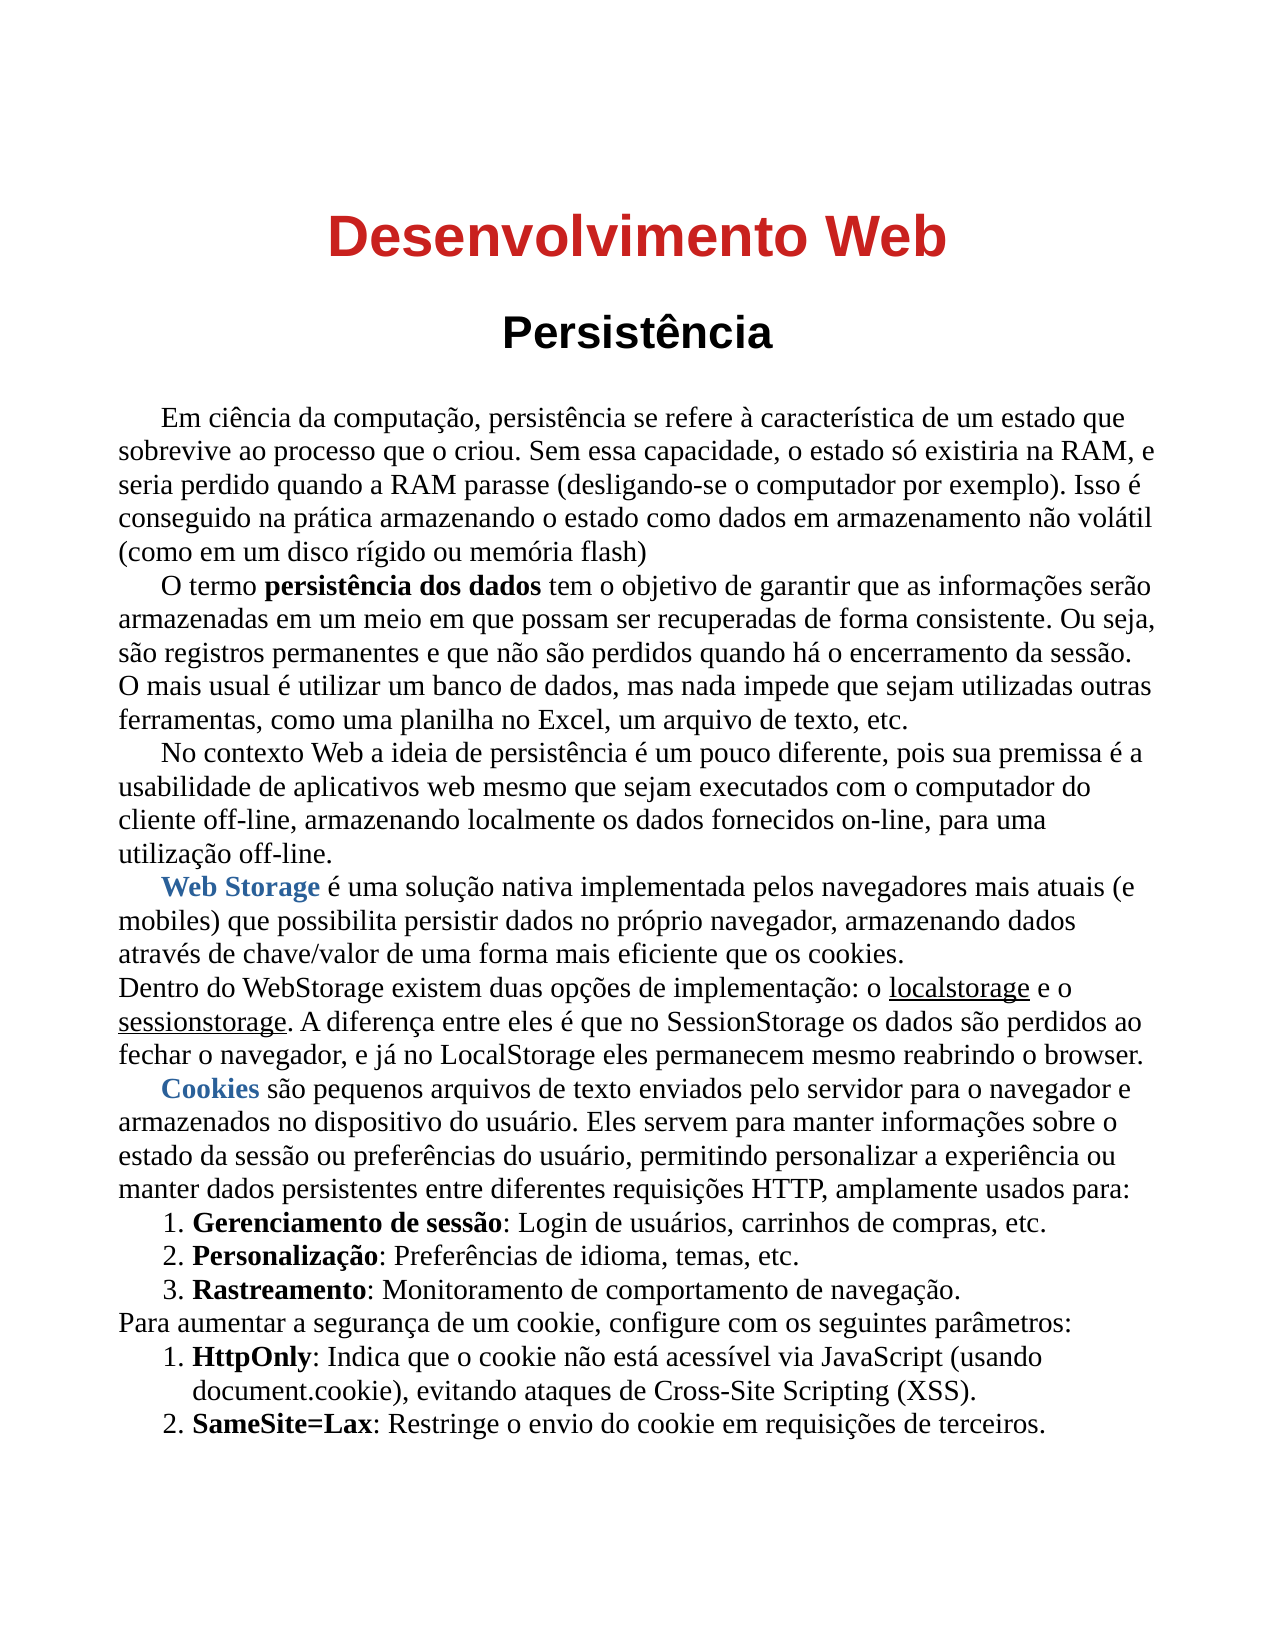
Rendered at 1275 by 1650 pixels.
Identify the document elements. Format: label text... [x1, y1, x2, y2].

text Dentro do WebStorage existem duas opções de implementação: o localstorage e o sessionstorage. A diferença entre eles é que no SessionStorage os dados são perdidos ao fechar o navegador, e já no LocalStorage eles permanecem mesmo reabrindo o browser. [118, 970, 1157, 1071]
text Cookies são pequenos arquivos de texto enviados pelo servidor para o navegador e armazenados no dispositivo do usuário. Eles servem para manter informações sobre o estado da sessão ou preferências do usuário, permitindo personalizar a experiência ou manter dados persistentes entre diferentes requisições HTTP, amplamente usados para: [118, 1071, 1157, 1205]
text No contexto Web a ideia de persistência é um pouco diferente, pois sua premissa é a usabilidade de aplicativos web mesmo que sejam executados com o computador do cliente off-line, armazenando localmente os dados fornecidos on-line, para uma utilização off-line. [118, 735, 1157, 869]
text Para aumentar a segurança de um cookie, configure com os seguintes parâmetros: [118, 1306, 1157, 1339]
text Em ciência da computação, persistência se refere à característica de um estado que sobrevive ao processo que o criou. Sem essa capacidade, o estado só existiria na RAM, e seria perdido quando a RAM parasse (desligando-se o computador por exemplo). Isso é conseguido na prática armazenando o estado como dados em armazenamento não volátil (como em um disco rígido ou memória flash) [118, 400, 1157, 568]
list HttpOnly: Indica que o cookie não está acessível via JavaScript (usando document.cookie), evitando ataques de Cross-Site Scripting (XSS). [162, 1339, 1157, 1406]
list Gerenciamento de sessão: Login de usuários, carrinhos de compras, etc. [162, 1205, 1157, 1238]
list Rastreamento: Monitoramento de comportamento de navegação. [162, 1272, 1157, 1306]
list SameSite=Lax: Restringe o envio do cookie em requisições de terceiros. [162, 1406, 1157, 1440]
text Web Storage é uma solução nativa implementada pelos navegadores mais atuais (e mobiles) que possibilita persistir dados no próprio navegador, armazenando dados através de chave/valor de uma forma mais eficiente que os cookies. [118, 869, 1157, 970]
subtitle Persistência [118, 306, 1157, 359]
text O termo persistência dos dados tem o objetivo de garantir que as informações serão armazenadas em um meio em que possam ser recuperadas de forma consistente. Ou seja, são registros permanentes e que não são perdidos quando há o encerramento da sessão. O mais usual é utilizar um banco de dados, mas nada impede que sejam utilizadas outras ferramentas, como uma planilha no Excel, um arquivo de texto, etc. [118, 568, 1157, 735]
list Personalização: Preferências de idioma, temas, etc. [162, 1238, 1157, 1272]
title Desenvolvimento Web [118, 201, 1157, 268]
